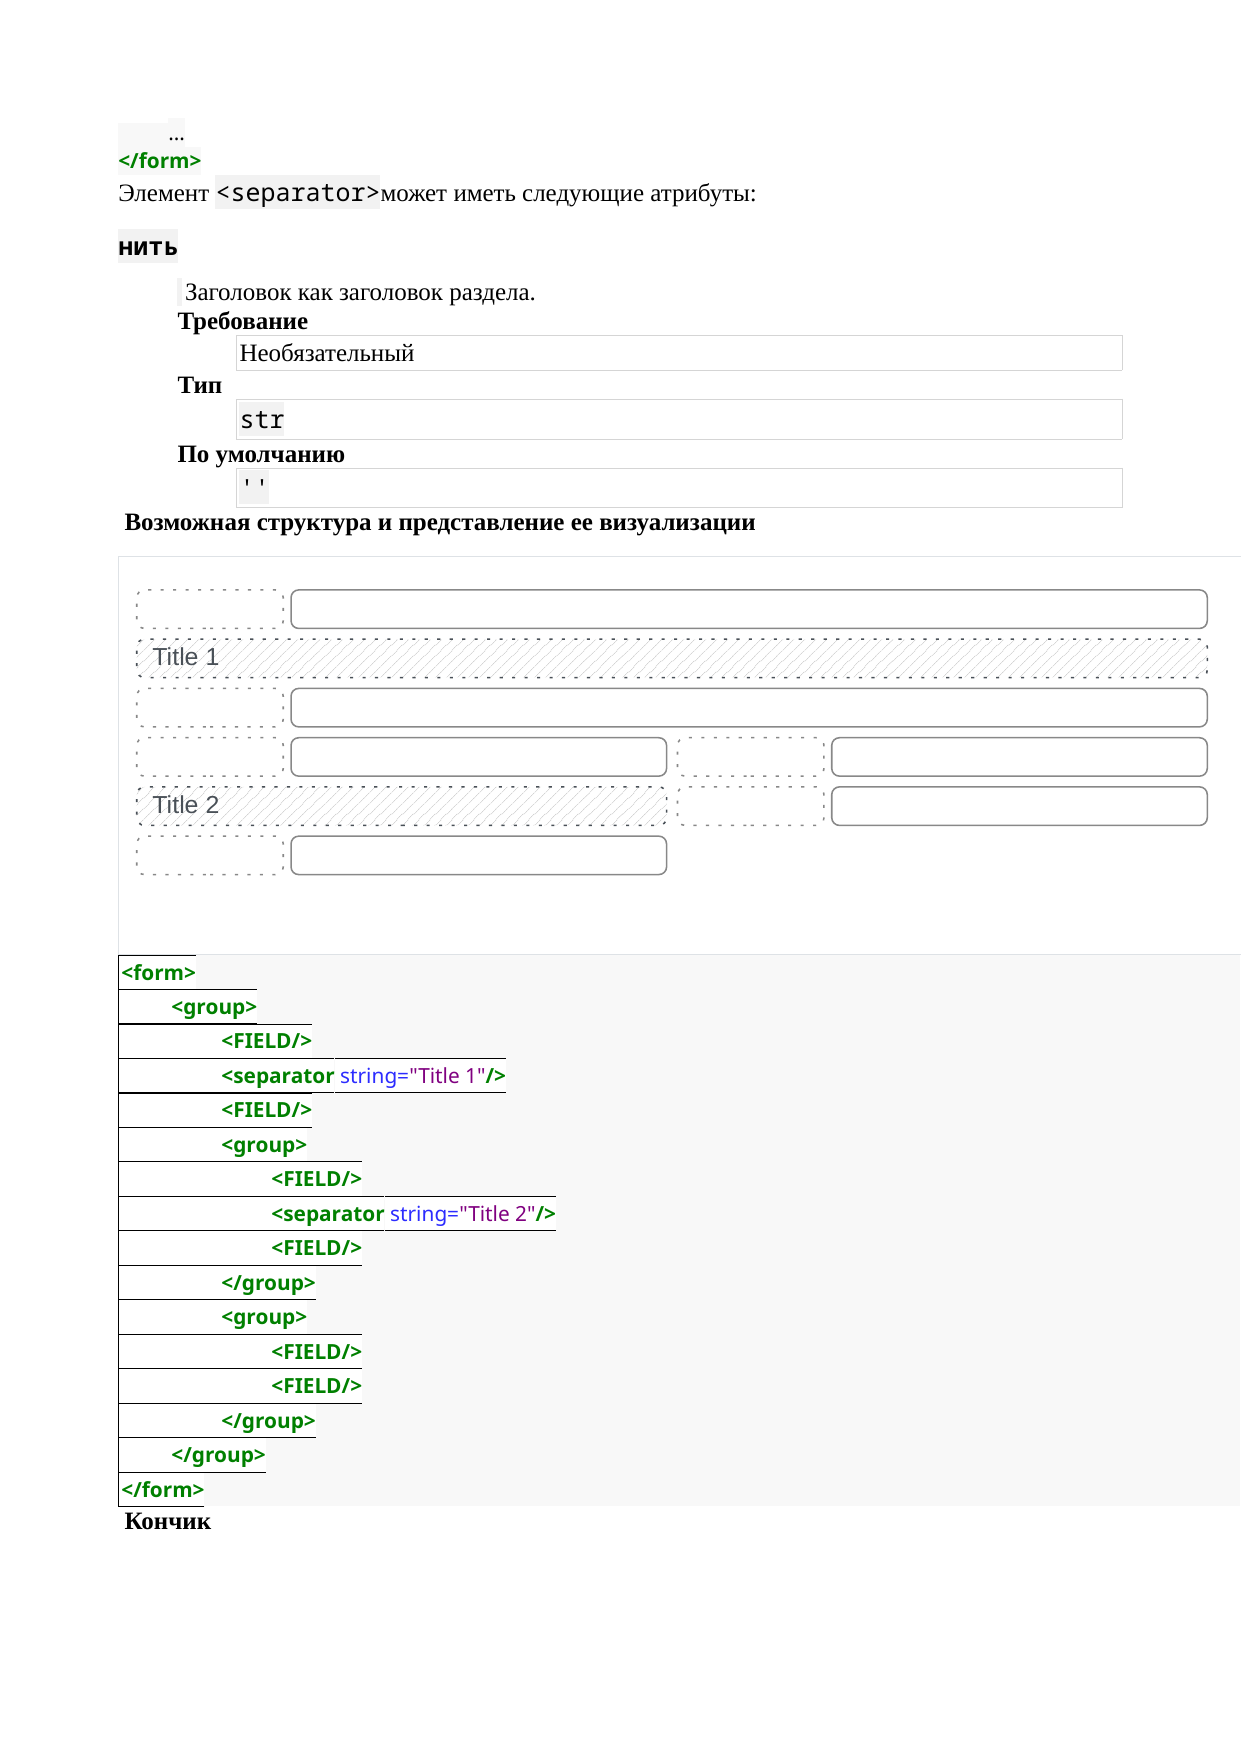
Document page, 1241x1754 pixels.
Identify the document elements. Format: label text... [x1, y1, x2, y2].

list str [237, 400, 1122, 439]
text Возможная структура и представление ее визуализации [118, 507, 1122, 536]
text Элемент <separator>может иметь следующие атрибуты: [118, 175, 1122, 209]
text </form> [118, 147, 1122, 175]
subtitle Требование [177, 306, 1122, 335]
text Кончик [118, 1506, 1122, 1535]
list '' [237, 469, 1122, 507]
subtitle По умолчанию [177, 439, 1122, 467]
subtitle нить [118, 229, 1122, 263]
table_cell <form> <group> <FIELD/> <separator string="Title 1"/> <FIELD/> <group> <FIELD/> <separator string="Title 2"/> <FIELD/> </group> <group> <FIELD/> <FIELD/> </group> </group> </form> [119, 955, 1240, 1506]
subtitle Тип [177, 370, 1122, 398]
list Необязательный [237, 336, 1122, 370]
list Заголовок как заголовок раздела. [177, 277, 1122, 306]
text ... [118, 118, 1122, 147]
table_header [119, 557, 1240, 954]
